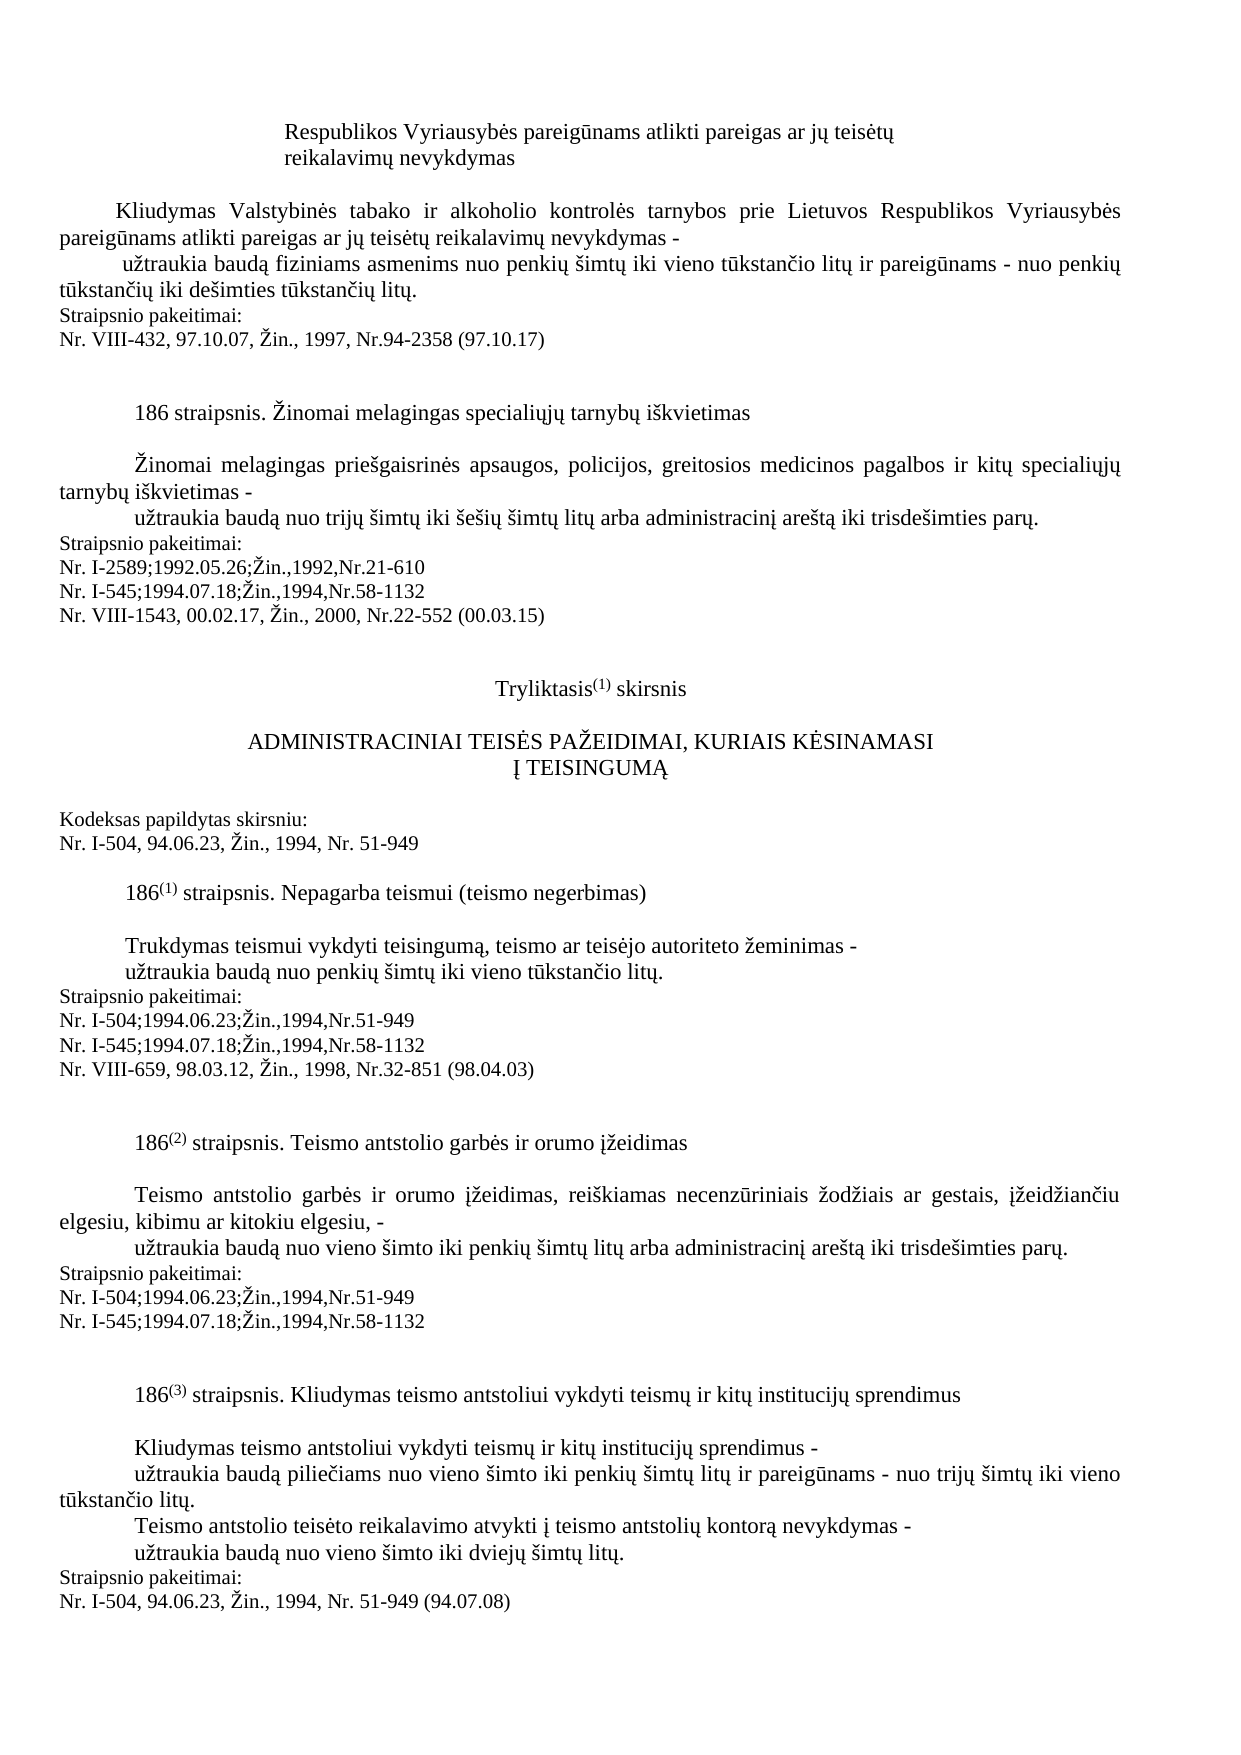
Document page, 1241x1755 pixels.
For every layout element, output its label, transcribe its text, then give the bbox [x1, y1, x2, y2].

text Žinomai melagingas priešgaisrinės apsaugos, policijos, greitosios medicinos pagalbos ir kitų specialiųjų tarnybų iškvietimas - [59, 452, 1122, 504]
text Straipsnio pakeitimai: [59, 1565, 1122, 1589]
text Teismo antstolio teisėto reikalavimo atvykti į teismo antstolių kontorą nevykdymas - [59, 1513, 1122, 1539]
text reikalavimų nevykdymas [284, 144, 1122, 171]
text Nr. I-545;1994.07.18;Žin.,1994,Nr.58-1132 [59, 579, 1122, 603]
text 186(2) straipsnis. Teismo antstolio garbės ir orumo įžeidimas [59, 1129, 1122, 1155]
text Kodeksas papildytas skirsniu: [59, 807, 1122, 831]
text Nr. VIII-659, 98.03.12, Žin., 1998, Nr.32-851 (98.04.03) [59, 1057, 1122, 1081]
text Nr. I-545;1994.07.18;Žin.,1994,Nr.58-1132 [59, 1309, 1122, 1333]
text Nr. I-504;1994.06.23;Žin.,1994,Nr.51-949 [59, 1008, 1122, 1032]
text užtraukia baudą nuo vieno šimto iki penkių šimtų litų arba administracinį areštą iki trisdešimties parų. [59, 1234, 1122, 1261]
text Nr. I-504, 94.06.23, Žin., 1994, Nr. 51-949 [59, 831, 1122, 855]
text Į TEISINGUMĄ [59, 754, 1122, 780]
text 186(1) straipsnis. Nepagarba teismui (teismo negerbimas) [59, 879, 1122, 905]
text ADMINISTRACINIAI TEISĖS PAŽEIDIMAI, KURIAIS KĖSINAMASI [59, 728, 1122, 754]
text Straipsnio pakeitimai: [59, 531, 1122, 555]
text užtraukia baudą nuo trijų šimtų iki šešių šimtų litų arba administracinį areštą iki trisdešimties parų. [59, 504, 1122, 531]
text Straipsnio pakeitimai: [59, 303, 1122, 327]
text 186(3) straipsnis. Kliudymas teismo antstoliui vykdyti teismų ir kitų institucijų sprendimus [59, 1381, 1122, 1407]
text užtraukia baudą nuo penkių šimtų iki vieno tūkstančio litų. [59, 958, 1122, 984]
text užtraukia baudą fiziniams asmenims nuo penkių šimtų iki vieno tūkstančio litų ir pareigūnams - nuo penkių tūkstančių iki dešimties tūkstančių litų. [59, 250, 1122, 303]
text Nr. I-2589;1992.05.26;Žin.,1992,Nr.21-610 [59, 555, 1122, 579]
text Nr. VIII-1543, 00.02.17, Žin., 2000, Nr.22-552 (00.03.15) [59, 603, 1122, 627]
text Nr. VIII-432, 97.10.07, Žin., 1997, Nr.94-2358 (97.10.17) [59, 327, 1122, 351]
text Respublikos Vyriausybės pareigūnams atlikti pareigas ar jų teisėtų [284, 118, 1122, 144]
text Nr. I-504;1994.06.23;Žin.,1994,Nr.51-949 [59, 1284, 1122, 1309]
text Nr. I-504, 94.06.23, Žin., 1994, Nr. 51-949 (94.07.08) [59, 1589, 1122, 1613]
text Nr. I-545;1994.07.18;Žin.,1994,Nr.58-1132 [59, 1032, 1122, 1057]
text Straipsnio pakeitimai: [59, 1261, 1122, 1284]
text Tryliktasis(1) skirsnis [59, 675, 1122, 701]
text Straipsnio pakeitimai: [59, 984, 1122, 1008]
text Trukdymas teismui vykdyti teisingumą, teismo ar teisėjo autoriteto žeminimas - [59, 932, 1122, 958]
text užtraukia baudą nuo vieno šimto iki dviejų šimtų litų. [59, 1539, 1122, 1565]
text Kliudymas teismo antstoliui vykdyti teismų ir kitų institucijų sprendimus - [59, 1433, 1122, 1460]
text Teismo antstolio garbės ir orumo įžeidimas, reiškiamas necenzūriniais žodžiais ar gestais, įžeidžiančiu elgesiu, kibimu ar kitokiu elgesiu, - [59, 1181, 1122, 1234]
text Kliudymas Valstybinės tabako ir alkoholio kontrolės tarnybos prie Lietuvos Respublikos Vyriausybės pareigūnams atlikti pareigas ar jų teisėtų reikalavimų nevykdymas - [59, 197, 1122, 250]
text 186 straipsnis. Žinomai melagingas specialiųjų tarnybų iškvietimas [59, 399, 1122, 425]
text užtraukia baudą piliečiams nuo vieno šimto iki penkių šimtų litų ir pareigūnams - nuo trijų šimtų iki vieno tūkstančio litų. [59, 1460, 1122, 1513]
